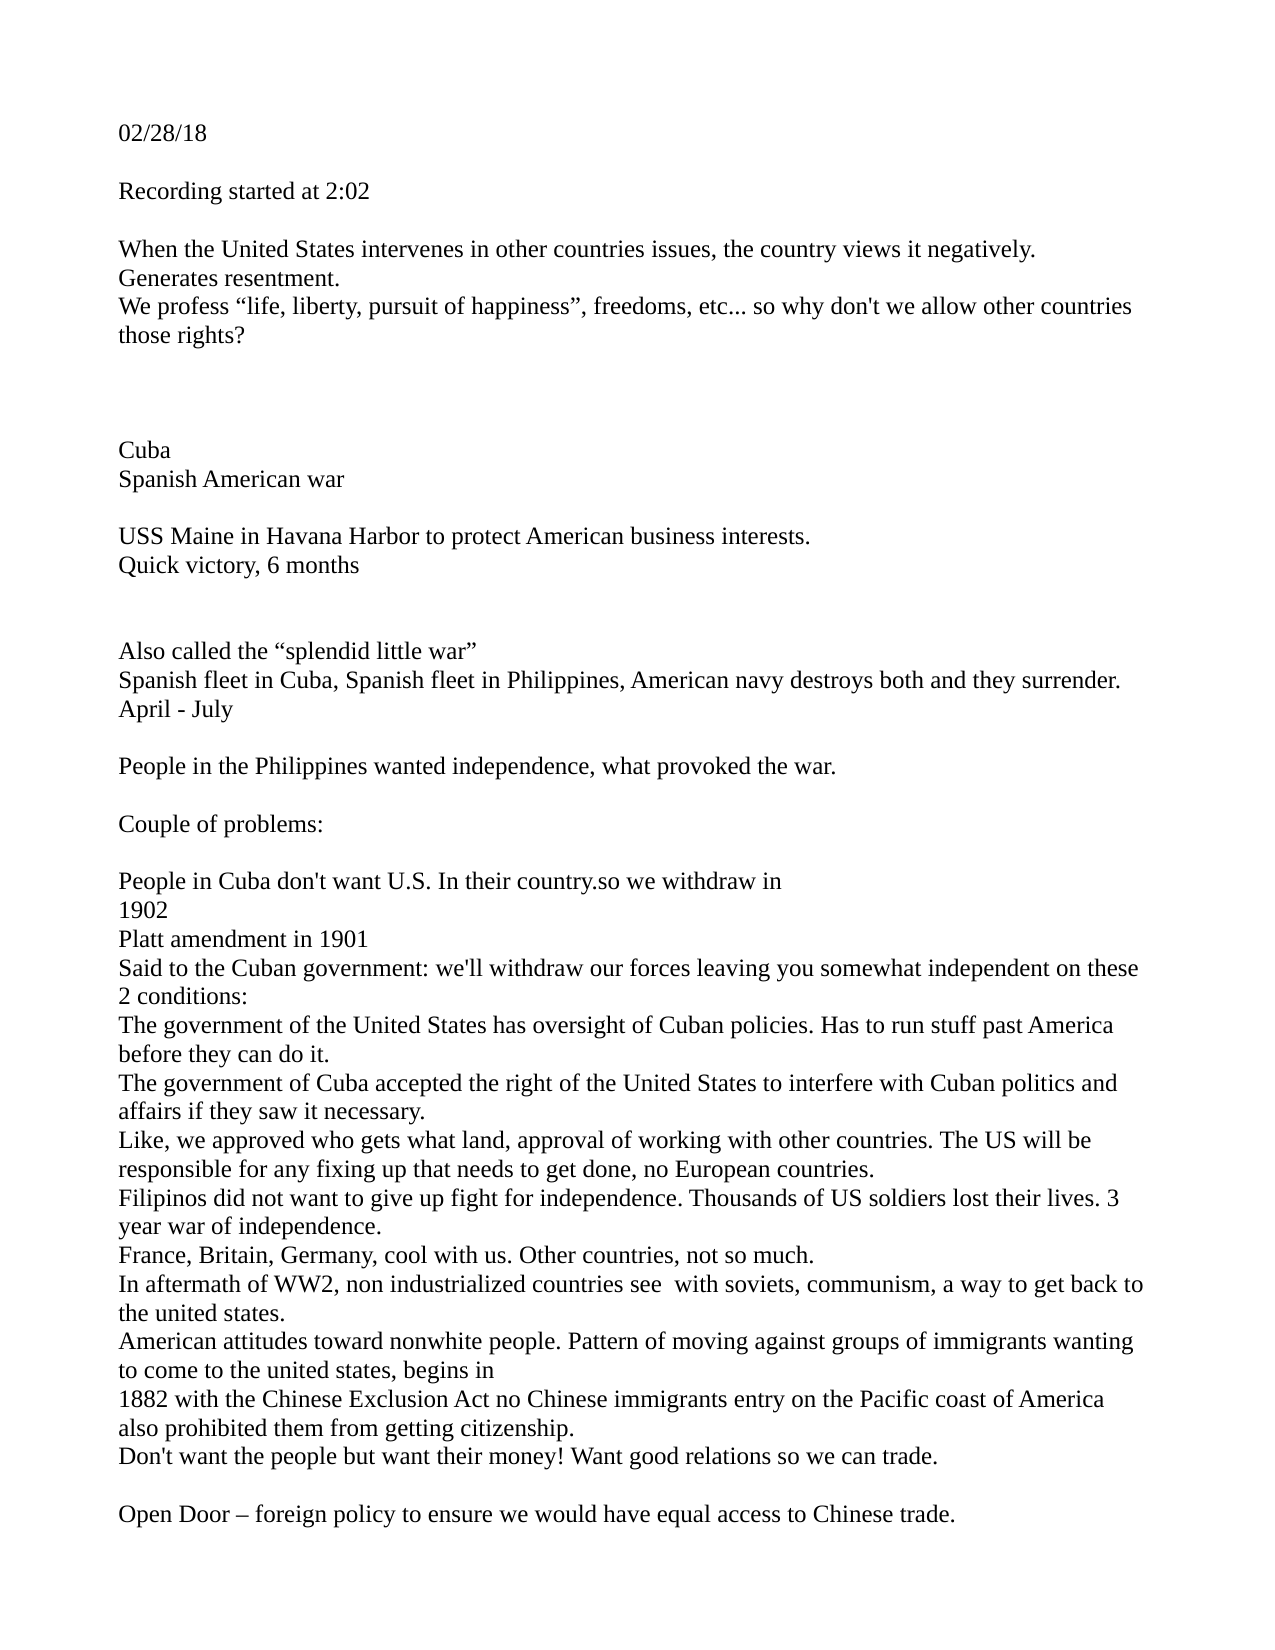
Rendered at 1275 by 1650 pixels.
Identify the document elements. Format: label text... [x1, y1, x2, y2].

text Couple of problems: [118, 809, 1157, 838]
text Spanish American war [118, 464, 1157, 493]
text 1902 [118, 895, 1157, 924]
text The government of the United States has oversight of Cuban policies. Has to run stuff past America before they can do it. [118, 1010, 1157, 1068]
text Quick victory, 6 months [118, 550, 1157, 579]
text Platt amendment in 1901 [118, 924, 1157, 953]
text Like, we approved who gets what land, approval of working with other countries. The US will be responsible for any fixing up that needs to get done, no European countries. [118, 1125, 1157, 1183]
text The government of Cuba accepted the right of the United States to interfere with Cuban politics and affairs if they saw it necessary. [118, 1068, 1157, 1125]
text 1882 with the Chinese Exclusion Act no Chinese immigrants entry on the Pacific coast of America [118, 1384, 1157, 1413]
text Filipinos did not want to give up fight for independence. Thousands of US soldiers lost their lives. 3 year war of independence. [118, 1183, 1157, 1240]
text Generates resentment. [118, 263, 1157, 291]
text People in Cuba don't want U.S. In their country.so we withdraw in [118, 866, 1157, 895]
text In aftermath of WW2, non industrialized countries see with soviets, communism, a way to get back to the united states. [118, 1269, 1157, 1326]
text Said to the Cuban government: we'll withdraw our forces leaving you somewhat independent on these 2 conditions: [118, 953, 1157, 1010]
text We profess “life, liberty, pursuit of happiness”, freedoms, etc... so why don't we allow other countries those rights? [118, 291, 1157, 349]
text Recording started at 2:02 [118, 176, 1157, 205]
text When the United States intervenes in other countries issues, the country views it negatively. [118, 234, 1157, 263]
text Spanish fleet in Cuba, Spanish fleet in Philippines, American navy destroys both and they surrender. [118, 665, 1157, 694]
text April - July [118, 694, 1157, 723]
text USS Maine in Havana Harbor to protect American business interests. [118, 521, 1157, 550]
text France, Britain, Germany, cool with us. Other countries, not so much. [118, 1240, 1157, 1269]
text Don't want the people but want their money! Want good relations so we can trade. [118, 1441, 1157, 1470]
text American attitudes toward nonwhite people. Pattern of moving against groups of immigrants wanting to come to the united states, begins in [118, 1326, 1157, 1384]
text also prohibited them from getting citizenship. [118, 1413, 1157, 1441]
text Open Door – foreign policy to ensure we would have equal access to Chinese trade. [118, 1499, 1157, 1528]
text Cuba [118, 435, 1157, 464]
text Also called the “splendid little war” [118, 636, 1157, 665]
text People in the Philippines wanted independence, what provoked the war. [118, 751, 1157, 780]
